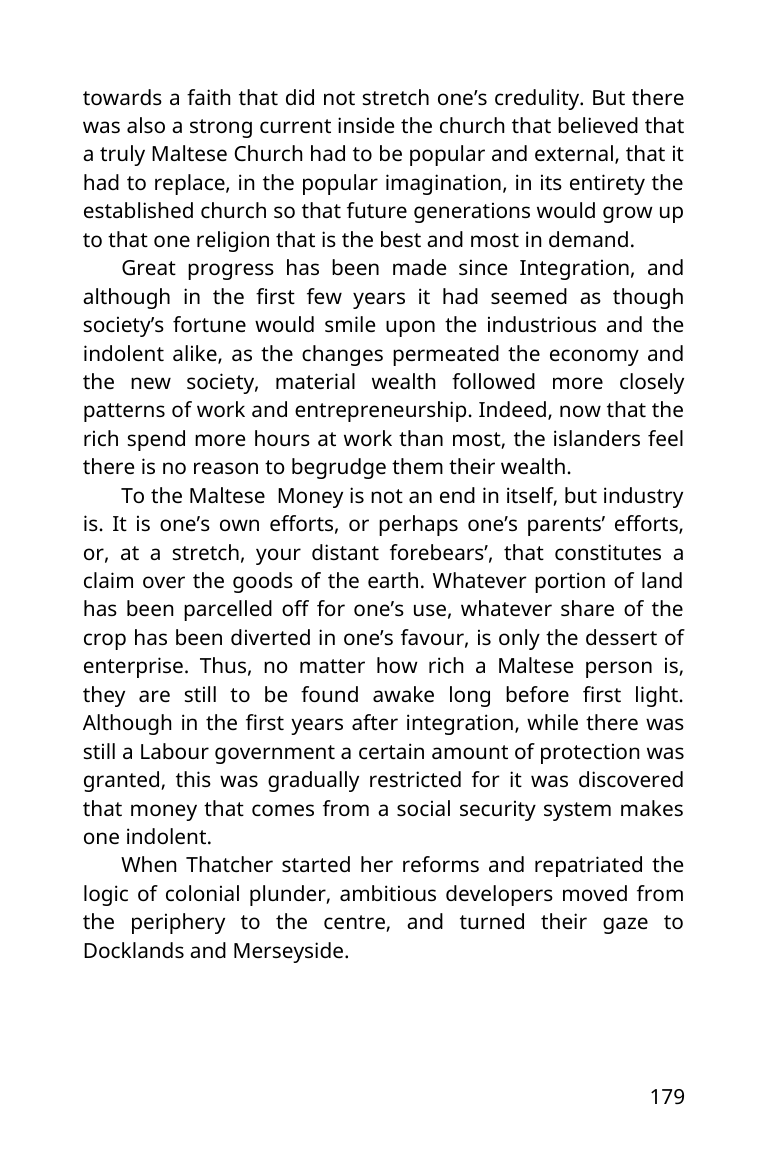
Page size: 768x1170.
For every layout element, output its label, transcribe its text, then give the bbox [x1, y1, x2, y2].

text To the Maltese Money is not an end in itself, but industry is. It is one’s own efforts, or perhaps one’s parents’ efforts, or, at a stretch, your distant forebears’, that constitutes a claim over the goods of the earth. Whatever portion of land has been parcelled off for one’s use, whatever share of the crop has been diverted in one’s favour, is only the dessert of enterprise. Thus, no matter how rich a Maltese person is, they are still to be found awake long before first light. Although in the first years after integration, while there was still a Labour government a certain amount of protection was granted, this was gradually restricted for it was discovered that money that comes from a social security system makes one indolent. [83, 481, 685, 851]
text When Thatcher started her reforms and repatriated the logic of colonial plunder, ambitious developers moved from the periphery to the centre, and turned their gaze to Docklands and Merseyside. [83, 851, 685, 964]
text towards a faith that did not stretch one’s credulity. But there was also a strong current inside the church that believed that a truly Maltese Church had to be popular and external, that it had to replace, in the popular imagination, in its entirety the established church so that future generations would grow up to that one religion that is the best and most in demand. [83, 83, 685, 253]
text Great progress has been made since Integration, and although in the first few years it had seemed as though society’s fortune would smile upon the industrious and the indolent alike, as the changes permeated the economy and the new society, material wealth followed more closely patterns of work and entrepreneurship. Indeed, now that the rich spend more hours at work than most, the islanders feel there is no reason to begrudge them their wealth. [83, 253, 685, 481]
